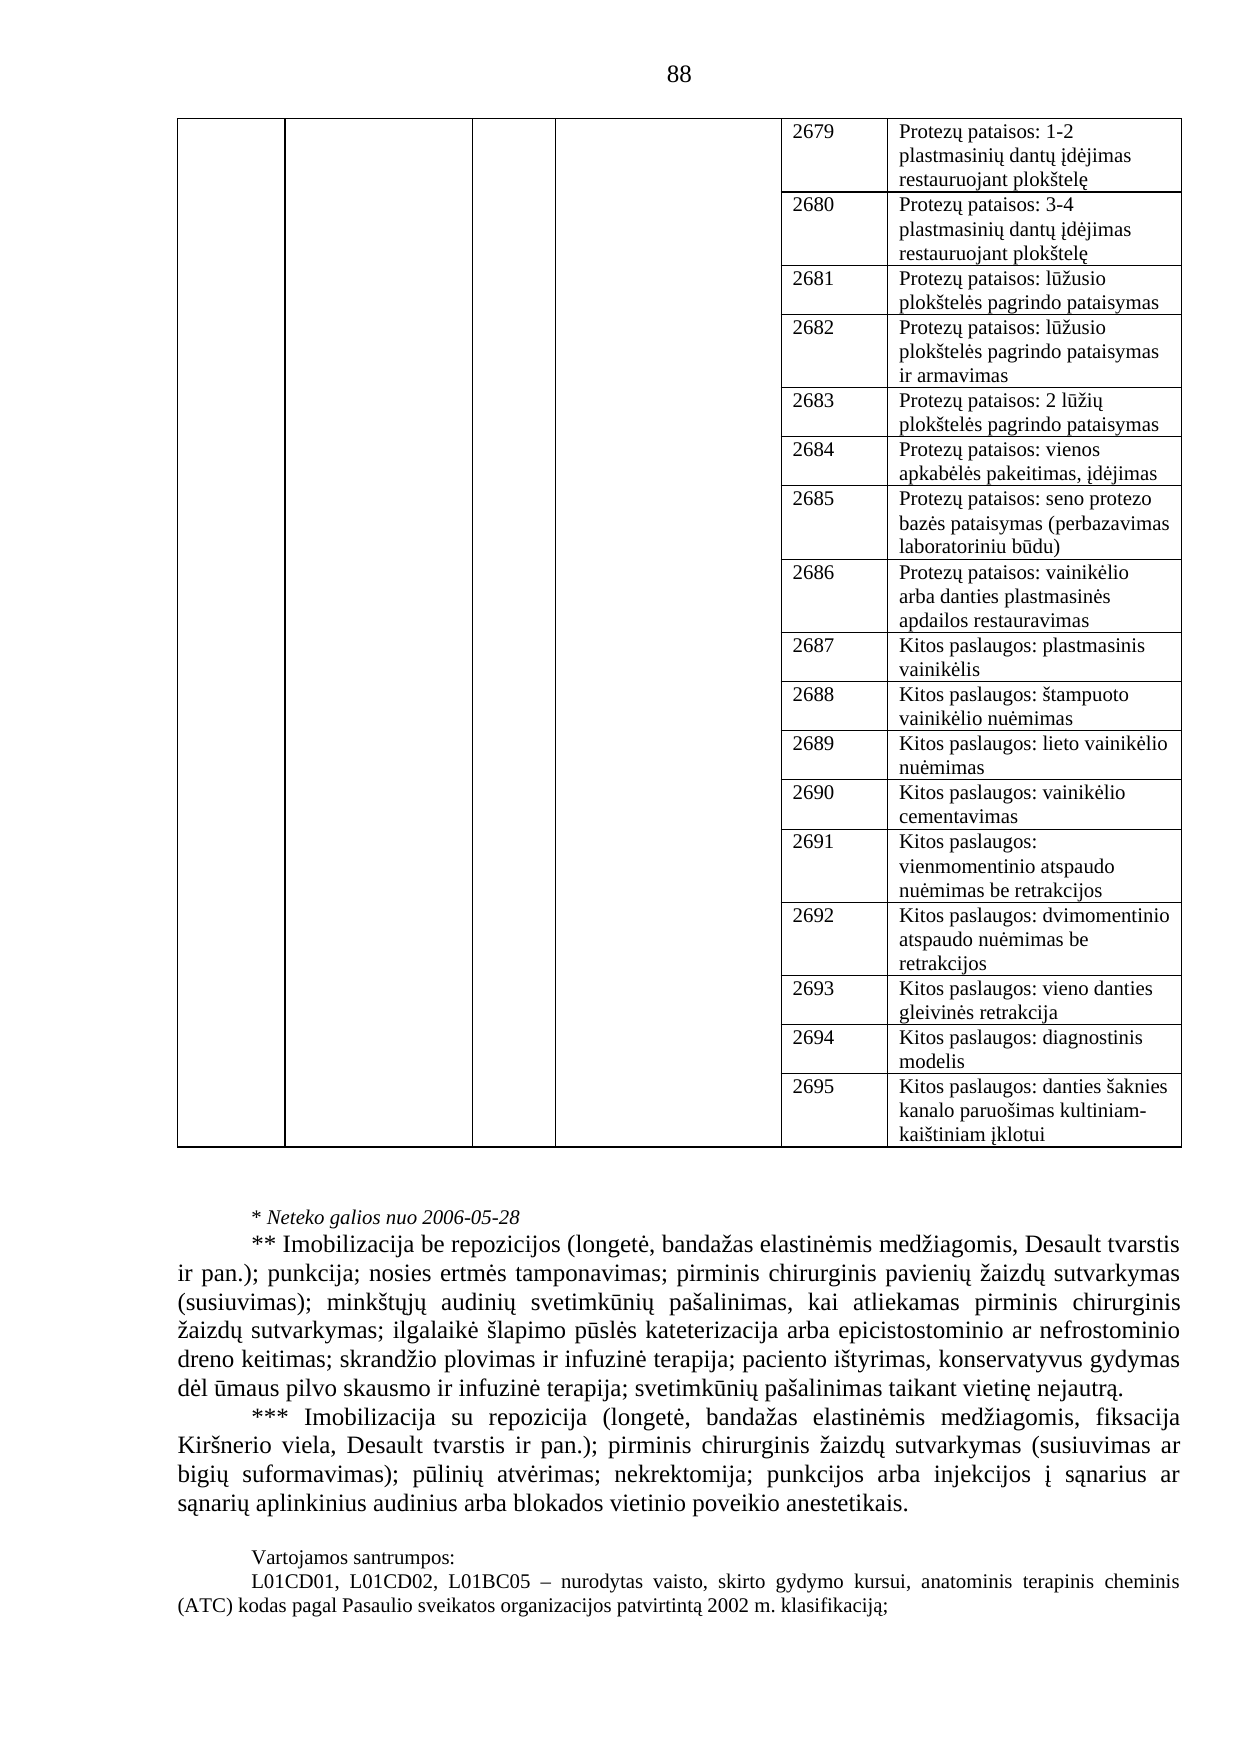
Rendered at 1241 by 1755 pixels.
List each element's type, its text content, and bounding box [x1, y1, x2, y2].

table_cell Protezų pataisos: 1-2 plastmasinių dantų įdėjimas restauruojant plokštelę [888, 119, 1181, 191]
table_cell 2686 [782, 560, 887, 632]
table_cell 2693 [782, 976, 887, 1024]
table_cell 2683 [782, 388, 887, 436]
table_cell Kitos paslaugos: štampuoto vainikėlio nuėmimas [888, 682, 1181, 730]
text L01CD01, L01CD02, L01BC05 – nurodytas vaisto, skirto gydymo kursui, anatominis terapinis cheminis (ATC) kodas pagal Pasaulio sveikatos organizacijos patvirtintą 2002 m. klasifikaciją; [177, 1569, 1181, 1617]
table_cell Kitos paslaugos: dvimomentinio atspaudo nuėmimas be retrakcijos [888, 903, 1181, 975]
table_cell Kitos paslaugos: diagnostinis modelis [888, 1025, 1181, 1073]
text *** Imobilizacija su repozicija (longetė, bandažas elastinėmis medžiagomis, fiksacija Kiršnerio viela, Desault tvarstis ir pan.); pirminis chirurginis žaizdų sutvarkymas (susiuvimas ar bigių suformavimas); pūlinių atvėrimas; nekrektomija; punkcijos arba injekcijos į sąnarius ar sąnarių aplinkinius audinius arba blokados vietinio poveikio anestetikais. [177, 1402, 1181, 1517]
table_cell 2680 [782, 193, 887, 264]
table_cell Kitos paslaugos: danties šaknies kanalo paruošimas kultiniam-kaištiniam įklotui [888, 1074, 1181, 1146]
table_cell Protezų pataisos: 3-4 plastmasinių dantų įdėjimas restauruojant plokštelę [888, 193, 1181, 264]
table_cell 2684 [782, 437, 887, 485]
table_cell Protezų pataisos: 2 lūžių plokštelės pagrindo pataisymas [888, 388, 1181, 436]
table_cell 2689 [782, 731, 887, 779]
table_cell Kitos paslaugos: vainikėlio cementavimas [888, 780, 1181, 828]
table_cell Protezų pataisos: seno protezo bazės pataisymas (perbazavimas laboratoriniu būdu) [888, 486, 1181, 558]
table_cell 2687 [782, 633, 887, 681]
table_cell 2682 [782, 315, 887, 387]
table_cell Protezų pataisos: lūžusio plokštelės pagrindo pataisymas [888, 266, 1181, 314]
table_cell 2692 [782, 903, 887, 975]
table_cell [178, 119, 284, 1146]
table_cell Kitos paslaugos: lieto vainikėlio nuėmimas [888, 731, 1181, 779]
table_cell 2691 [782, 830, 887, 902]
table_cell Kitos paslaugos: plastmasinis vainikėlis [888, 633, 1181, 681]
table_cell Protezų pataisos: lūžusio plokštelės pagrindo pataisymas ir armavimas [888, 315, 1181, 387]
table_cell Protezų pataisos: vainikėlio arba danties plastmasinės apdailos restauravimas [888, 560, 1181, 632]
text ** Imobilizacija be repozicijos (longetė, bandažas elastinėmis medžiagomis, Desault tvarstis ir pan.); punkcija; nosies ertmės tamponavimas; pirminis chirurginis pavienių žaizdų sutvarkymas (susiuvimas); minkštųjų audinių svetimkūnių pašalinimas, kai atliekamas pirminis chirurginis žaizdų sutvarkymas; ilgalaikė šlapimo pūslės kateterizacija arba epicistostominio ar nefrostominio dreno keitimas; skrandžio plovimas ir infuzinė terapija; paciento ištyrimas, konservatyvus gydymas dėl ūmaus pilvo skausmo ir infuzinė terapija; svetimkūnių pašalinimas taikant vietinę nejautrą. [177, 1229, 1181, 1402]
table_cell Kitos paslaugos: vienmomentinio atspaudo nuėmimas be retrakcijos [888, 830, 1181, 902]
table_cell 2679 [782, 119, 887, 191]
text Vartojamos santrumpos: [177, 1545, 1181, 1569]
table_cell 2688 [782, 682, 887, 730]
table_cell 2695 [782, 1074, 887, 1146]
table_cell [286, 119, 472, 1146]
table_cell Protezų pataisos: vienos apkabėlės pakeitimas, įdėjimas [888, 437, 1181, 485]
table_cell [556, 119, 781, 1146]
table_cell 2681 [782, 266, 887, 314]
table_cell 2685 [782, 486, 887, 558]
text * Neteko galios nuo 2006-05-28 [177, 1205, 1181, 1229]
table_cell Kitos paslaugos: vieno danties gleivinės retrakcija [888, 976, 1181, 1024]
table_cell [473, 119, 555, 1146]
table_cell 2690 [782, 780, 887, 828]
table_cell 2694 [782, 1025, 887, 1073]
